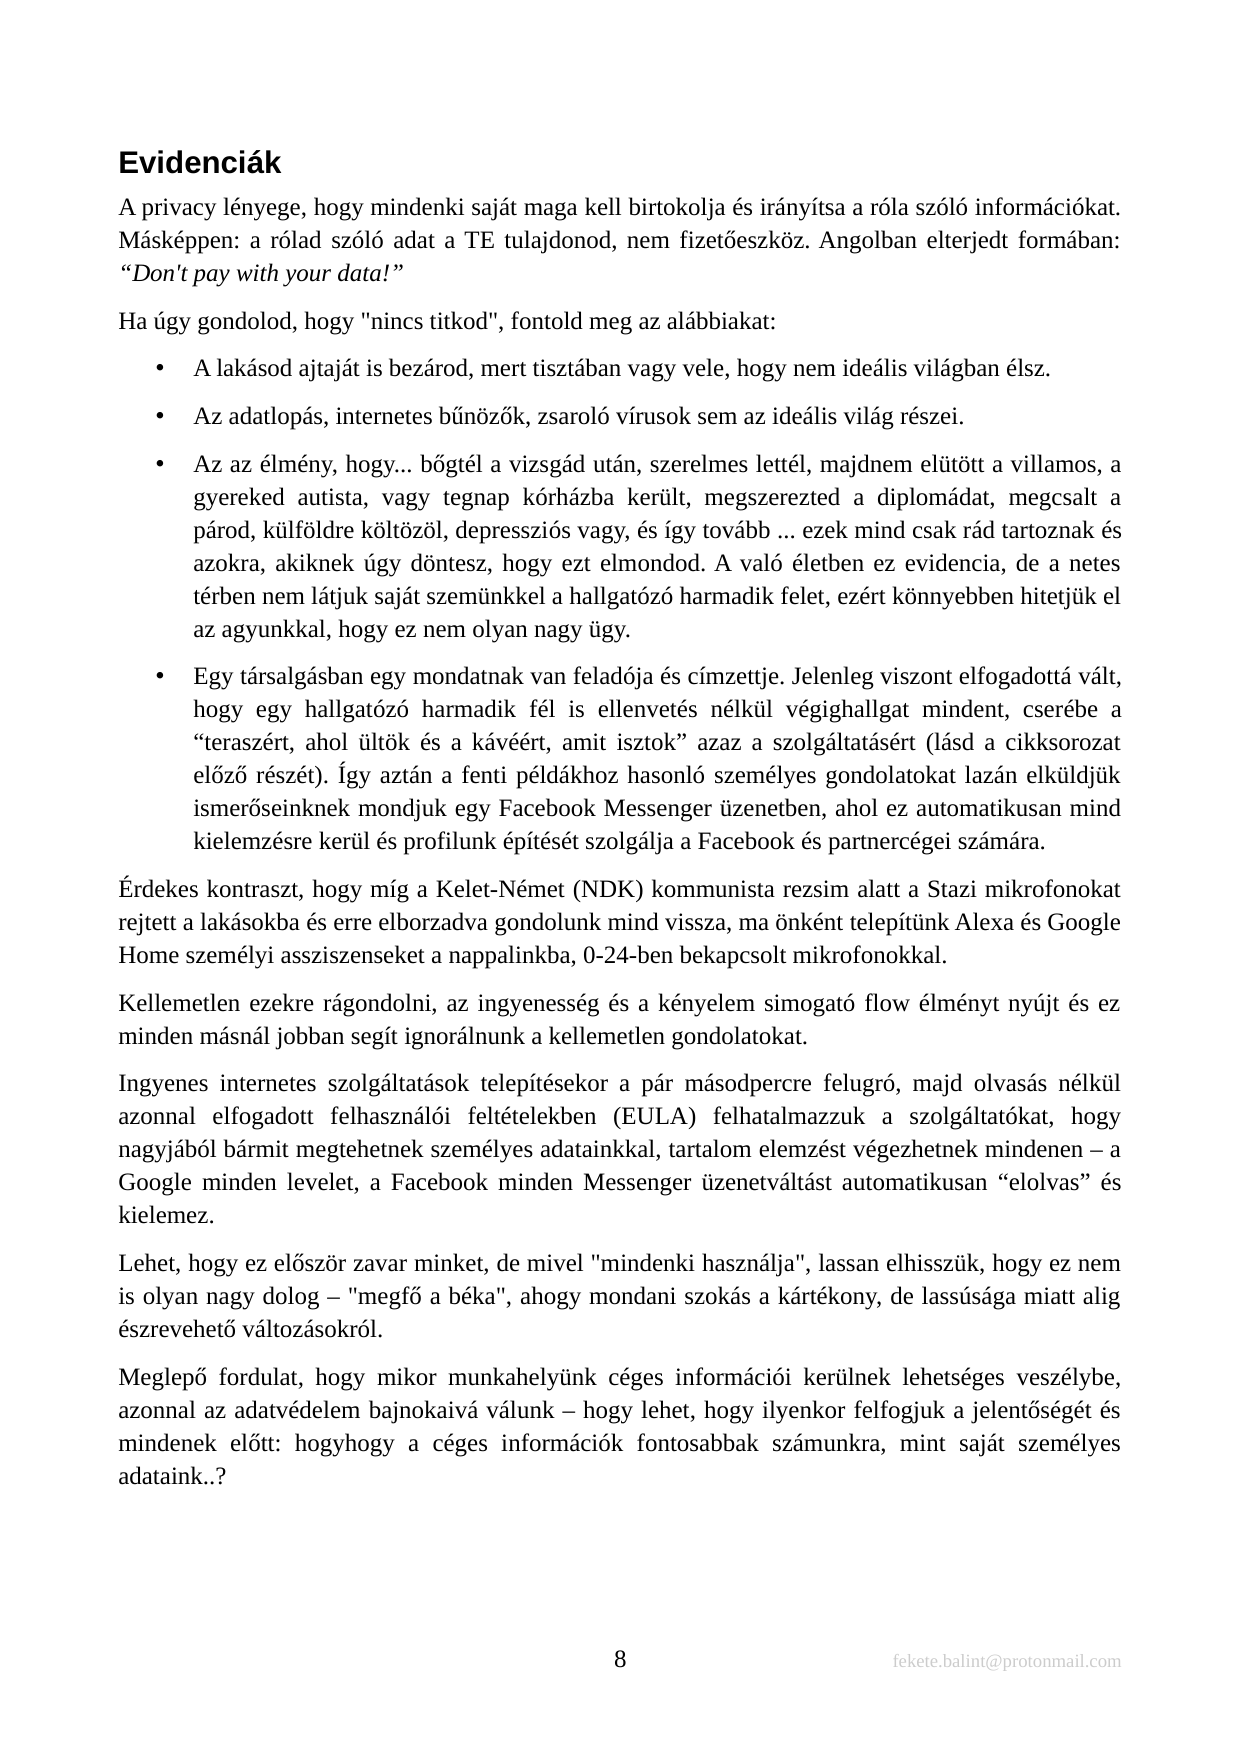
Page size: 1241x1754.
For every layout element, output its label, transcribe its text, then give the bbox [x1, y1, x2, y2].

list Az az élmény, hogy... bőgtél a vizsgád után, szerelmes lettél, majdnem elütött a villamos, a gyereked autista, vagy tegnap kórházba került, megszerezted a diplomádat, megcsalt a párod, külföldre költözöl, depressziós vagy, és így tovább ... ezek mind csak rád tartoznak és azokra, akiknek úgy döntesz, hogy ezt elmondod. A való életben ez evidencia, de a netes térben nem látjuk saját szemünkkel a hallgatózó harmadik felet, ezért könnyebben hitetjük el az agyunkkal, hogy ez nem olyan nagy ügy. [156, 449, 1122, 642]
list Egy társalgásban egy mondatnak van feladója és címzettje. Jelenleg viszont elfogadottá vált, hogy egy hallgatózó harmadik fél is ellenvetés nélkül végighallgat mindent, cserébe a “teraszért, ahol ültök és a kávéért, amit isztok” azaz a szolgáltatásért (lásd a cikksorozat előző részét). Így aztán a fenti példákhoz hasonló személyes gondolatokat lazán elküldjük ismerőseinknek mondjuk egy Facebook Messenger üzenetben, ahol ez automatikusan mind kielemzésre kerül és profilunk építését szolgálja a Facebook és partnercégei számára. [156, 661, 1122, 855]
text Ha úgy gondolod, hogy "nincs titkod", fontold meg az alábbiakat: [118, 306, 1122, 334]
text Meglepő fordulat, hogy mikor munkahelyünk céges információi kerülnek lehetséges veszélybe, azonnal az adatvédelem bajnokaivá válunk – hogy lehet, hogy ilyenkor felfogjuk a jelentőségét és mindenek előtt: hogyhogy a céges információk fontosabbak számunkra, mint saját személyes adataink..? [118, 1362, 1122, 1489]
text A privacy lényege, hogy mindenki saját maga kell birtokolja és irányítsa a róla szóló információkat. Másképpen: a rólad szóló adat a TE tulajdonod, nem fizetőeszköz. Angolban elterjedt formában: “Don't pay with your data!” [118, 192, 1122, 287]
text Lehet, hogy ez először zavar minket, de mivel "mindenki használja", lassan elhisszük, hogy ez nem is olyan nagy dolog – "megfő a béka", ahogy mondani szokás a kártékony, de lassúsága miatt alig észrevehető változásokról. [118, 1248, 1122, 1343]
list A lakásod ajtaját is bezárod, mert tisztában vagy vele, hogy nem ideális világban élsz. [156, 353, 1122, 382]
subtitle Evidenciák [118, 144, 1122, 180]
text Érdekes kontraszt, hogy míg a Kelet-Német (NDK) kommunista rezsim alatt a Stazi mikrofonokat rejtett a lakásokba és erre elborzadva gondolunk mind vissza, ma önként telepítünk Alexa és Google Home személyi assziszenseket a nappalinkba, 0-24-ben bekapcsolt mikrofonokkal. [118, 874, 1122, 969]
text Ingyenes internetes szolgáltatások telepítésekor a pár másodpercre felugró, majd olvasás nélkül azonnal elfogadott felhasználói feltételekben (EULA) felhatalmazzuk a szolgáltatókat, hogy nagyjából bármit megtehetnek személyes adatainkkal, tartalom elemzést végezhetnek mindenen – a Google minden levelet, a Facebook minden Messenger üzenetváltást automatikusan “elolvas” és kielemez. [118, 1068, 1122, 1229]
list Az adatlopás, internetes bűnözők, zsaroló vírusok sem az ideális világ részei. [156, 401, 1122, 430]
text Kellemetlen ezekre rágondolni, az ingyenesség és a kényelem simogató flow élményt nyújt és ez minden másnál jobban segít ignorálnunk a kellemetlen gondolatokat. [118, 988, 1122, 1049]
